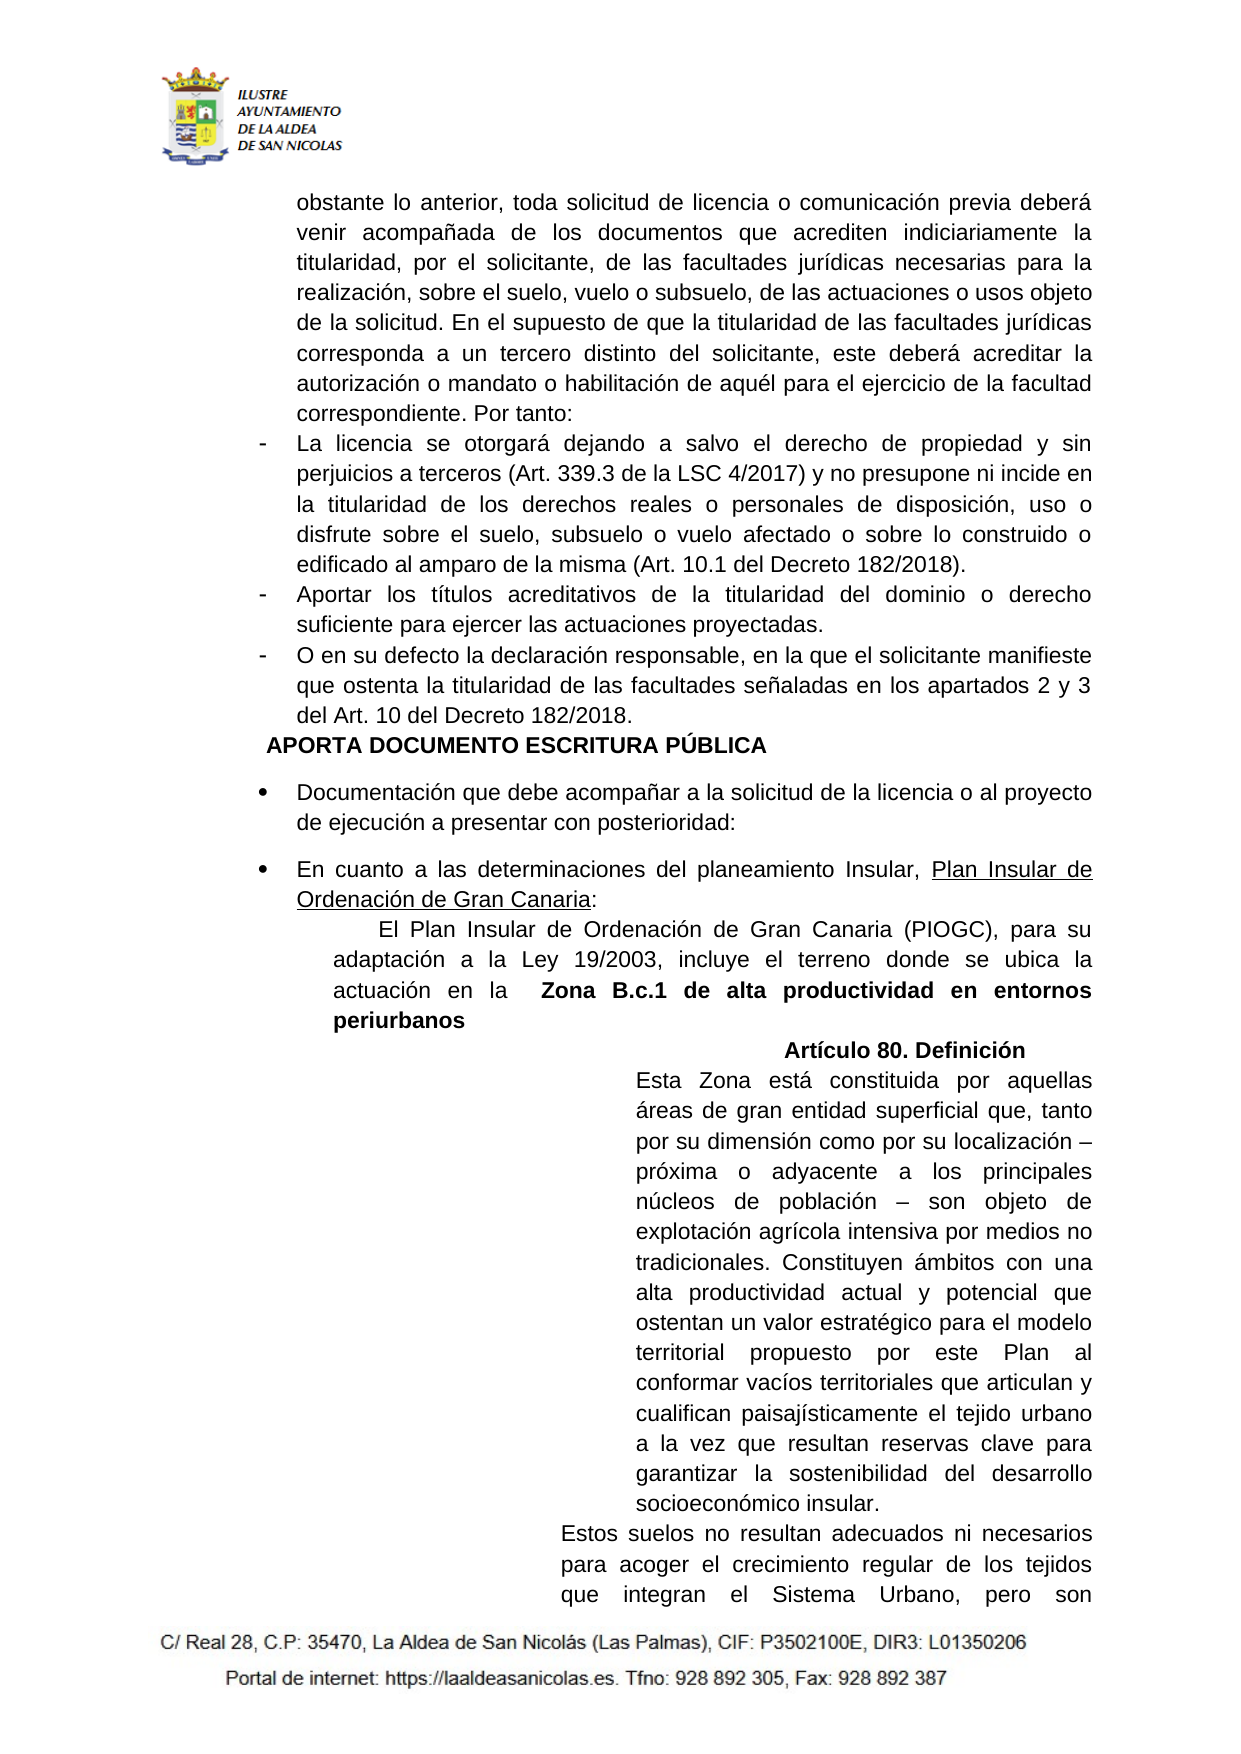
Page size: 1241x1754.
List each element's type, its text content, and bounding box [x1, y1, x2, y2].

list Artículo 80. Definición [784, 1037, 1093, 1063]
list Documentación que debe acompañar a la solicitud de la licencia o al proyecto de ejecución a presentar con posterioridad: [259, 779, 1093, 835]
list O en su defecto la declaración responsable, en la que el solicitante manifieste que ostenta la titularidad de las facultades señaladas en los apartados 2 y 3 del Art. 10 del Decreto 182/2018. [259, 642, 1093, 728]
list Estos suelos no resultan adecuados ni necesarios para acoger el crecimiento regular de los tejidos que integran el Sistema Urbano, pero son [561, 1520, 1093, 1607]
list obstante lo anterior, toda solicitud de licencia o comunicación previa deberá venir acompañada de los documentos que acrediten indiciariamente la titularidad, por el solicitante, de las facultades jurídicas necesarias para la realización, sobre el suelo, vuelo o subsuelo, de las actuaciones o usos objeto de la solicitud. En el supuesto de que la titularidad de las facultades jurídicas corresponda a un tercero distinto del solicitante, este deberá acreditar la autorización o mandato o habilitación de aquél para el ejercicio de la facultad correspondiente. Por tanto: [259, 188, 1093, 426]
list APORTA DOCUMENTO ESCRITURA PÚBLICA [221, 732, 1093, 758]
picture [148, 59, 358, 173]
list Esta Zona está constituida por aquellas áreas de gran entidad superficial que, tanto por su dimensión como por su localización – próxima o adyacente a los principales núcleos de población – son objeto de explotación agrícola intensiva por medios no tradicionales. Constituyen ámbitos con una alta productividad actual y potencial que ostentan un valor estratégico para el modelo territorial propuesto por este Plan al conformar vacíos territoriales que articulan y cualifican paisajísticamente el tejido urbano a la vez que resultan reservas clave para garantizar la sostenibilidad del desarrollo socioeconómico insular. [636, 1067, 1093, 1516]
list La licencia se otorgará dejando a salvo el derecho de propiedad y sin perjuicios a terceros (Art. 339.3 de la LSC 4/2017) y no presupone ni incide en la titularidad de los derechos reales o personales de disposición, uso o disfrute sobre el suelo, subsuelo o vuelo afectado o sobre lo construido o edificado al amparo de la misma (Art. 10.1 del Decreto 182/2018). [259, 430, 1093, 577]
picture [148, 1626, 1034, 1694]
list El Plan Insular de Ordenación de Gran Canaria (PIOGC), para su adaptación a la Ley 19/2003, incluye el terreno donde se ubica la actuación en la Zona B.c.1 de alta productividad en entornos periurbanos [333, 916, 1093, 1033]
list En cuanto a las determinaciones del planeamiento Insular, Plan Insular de Ordenación de Gran Canaria: [259, 856, 1093, 912]
list Aportar los títulos acreditativos de la titularidad del dominio o derecho suficiente para ejercer las actuaciones proyectadas. [259, 581, 1093, 638]
